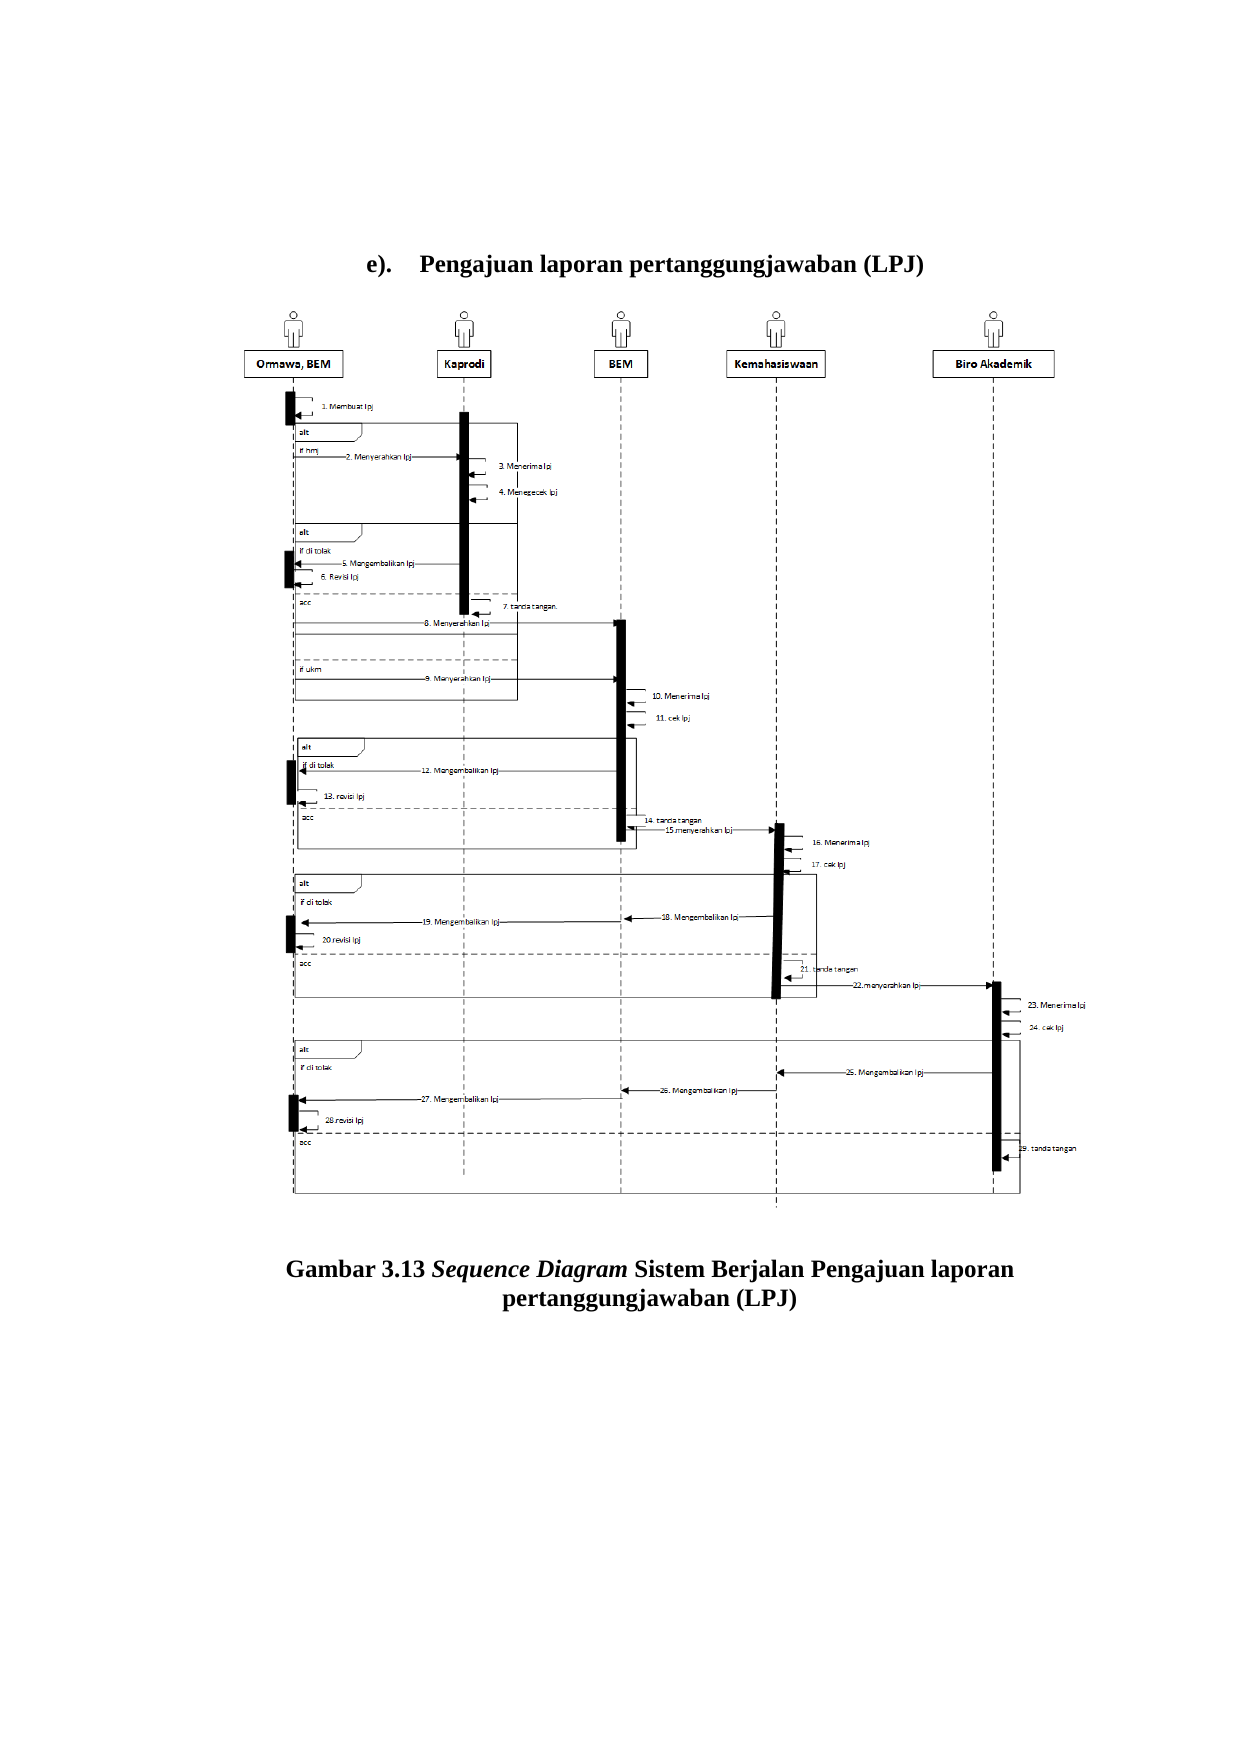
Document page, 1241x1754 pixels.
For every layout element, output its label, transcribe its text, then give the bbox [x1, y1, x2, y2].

table_header [236, 1208, 1063, 1242]
text Gambar 3.13 Sequence Diagram Sistem Berjalan Pengajuan laporan pertanggungjawaban (LPJ) [236, 1254, 1063, 1312]
picture [208, 310, 1091, 1208]
table_header [236, 304, 1063, 310]
list Pengajuan laporan pertanggungjawaban (LPJ) [313, 249, 1063, 277]
